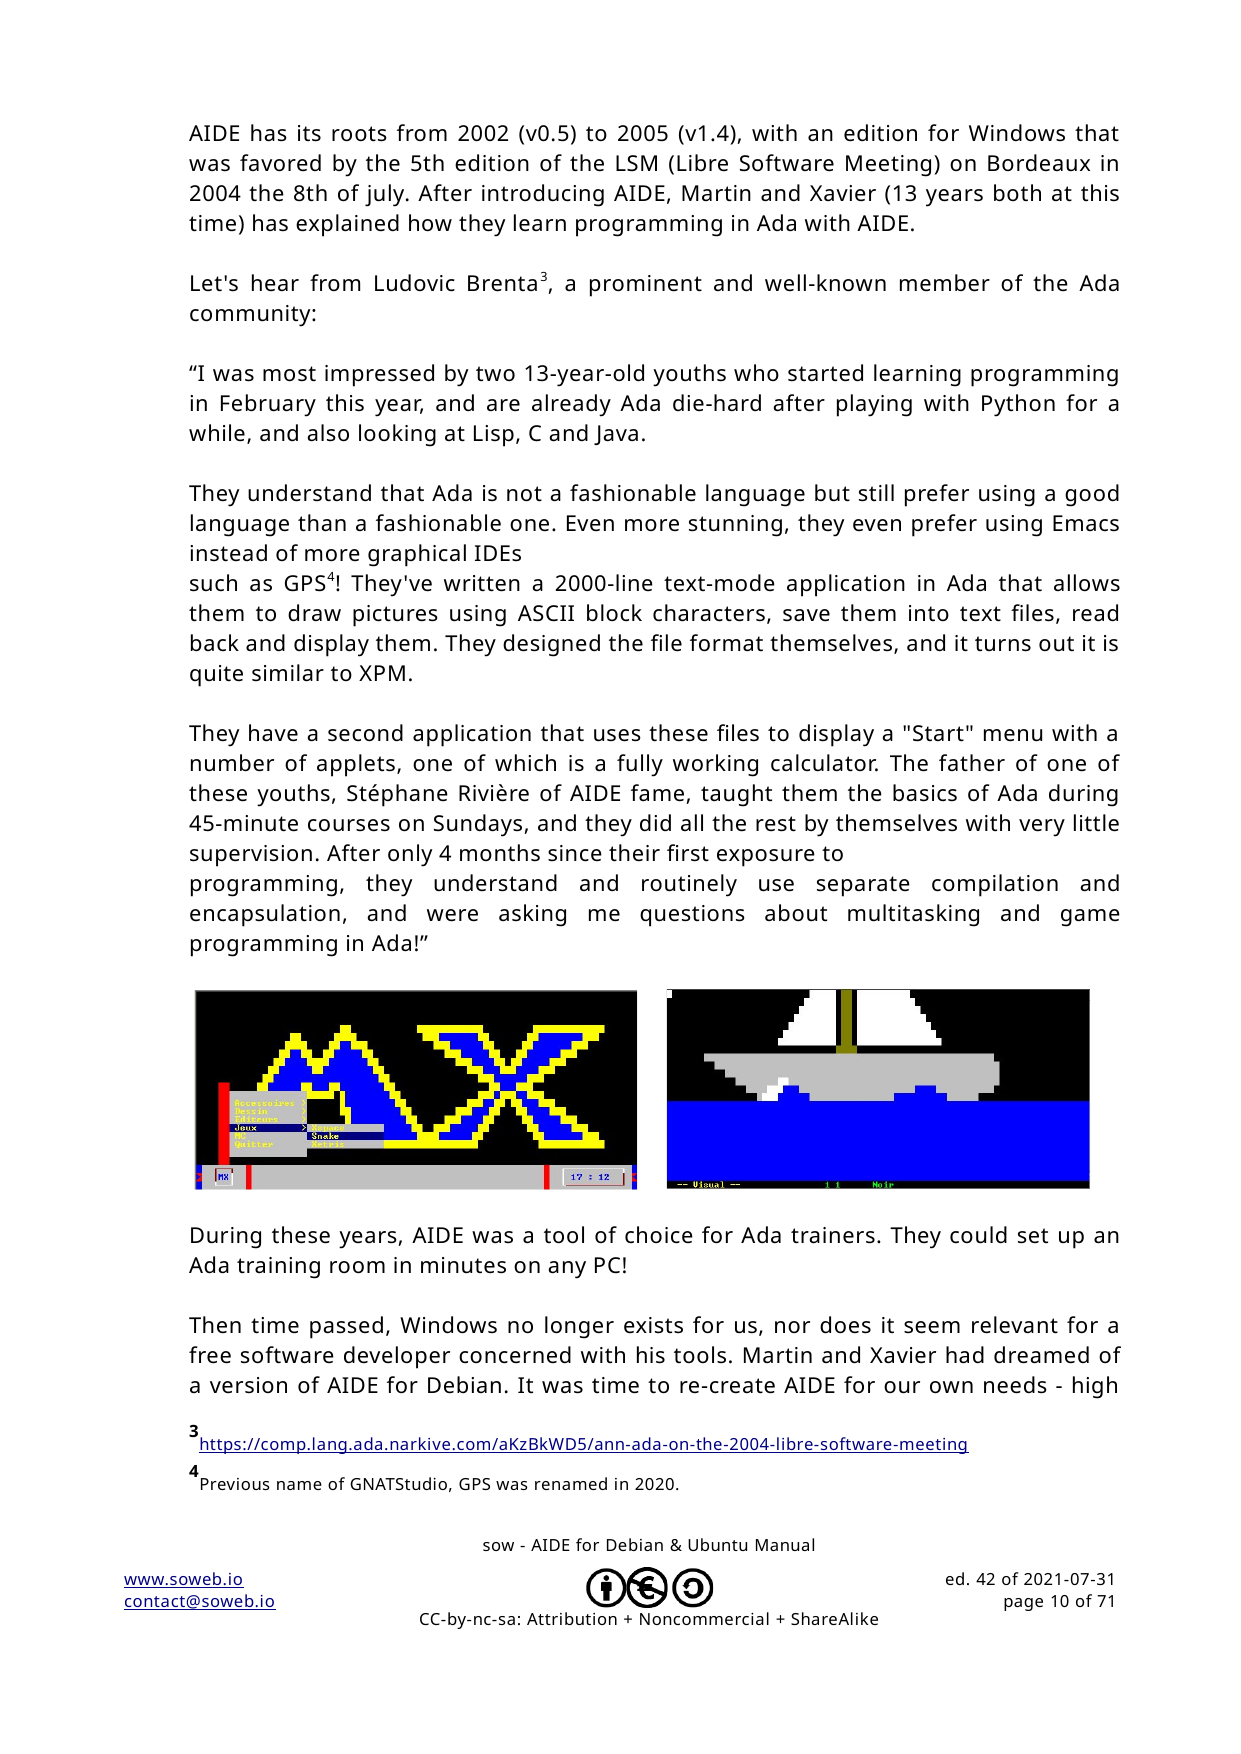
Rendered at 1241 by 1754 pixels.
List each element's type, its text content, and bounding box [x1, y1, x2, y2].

text They understand that Ada is not a fashionable language but still prefer using a good language than a fashionable one. Even more stunning, they even prefer using Emacs instead of more graphical IDEs such as GPS! They've written a 2000-line text-mode application in Ada that allows them to draw pictures using ASCII block characters, save them into text files, read back and display them. They designed the file format themselves, and it turns out it is quite similar to XPM. [189, 478, 1122, 688]
text “I was most impressed by two 13-year-old youths who started learning programming in February this year, and are already Ada die-hard after playing with Python for a while, and also looking at Lisp, C and Java. [189, 358, 1122, 448]
picture [194, 990, 638, 1190]
text Let's hear from Ludovic Brenta, a prominent and well-known member of the Ada community: [189, 268, 1122, 328]
text During these years, AIDE was a tool of choice for Ada trainers. They could set up an Ada training room in minutes on any PC! [189, 1219, 1122, 1279]
text Previous name of GNATStudio, GPS was renamed in 2020. [189, 1459, 1122, 1499]
picture [666, 989, 1091, 1189]
picture [672, 1567, 714, 1608]
text https://comp.lang.ada.narkive.com/aKzBkWD5/ann-ada-on-the-2004-libre-software-meeting [189, 1420, 1122, 1459]
picture [585, 1567, 668, 1608]
text They have a second application that uses these files to display a "Start" menu with a number of applets, one of which is a fully working calculator. The father of one of these youths, Stéphane Rivière of AIDE fame, taught them the basics of Ada during 45-minute courses on Sundays, and they did all the rest by themselves with very little supervision. After only 4 months since their first exposure to programming, they understand and routinely use separate compilation and encapsulation, and were asking me questions about multitasking and game programming in Ada!” [189, 688, 1122, 958]
text Then time passed, Windows no longer exists for us, nor does it seem relevant for a free software developer concerned with his tools. Martin and Xavier had dreamed of a version of AIDE for Debian. It was time to re-create AIDE for our own needs - high [189, 1309, 1122, 1399]
text AIDE has its roots from 2002 (v0.5) to 2005 (v1.4), with an edition for Windows that was favored by the 5th edition of the LSM (Libre Software Meeting) on Bordeaux in 2004 the 8th of july. After introducing AIDE, Martin and Xavier (13 years both at this time) has explained how they learn programming in Ada with AIDE. [189, 118, 1122, 238]
